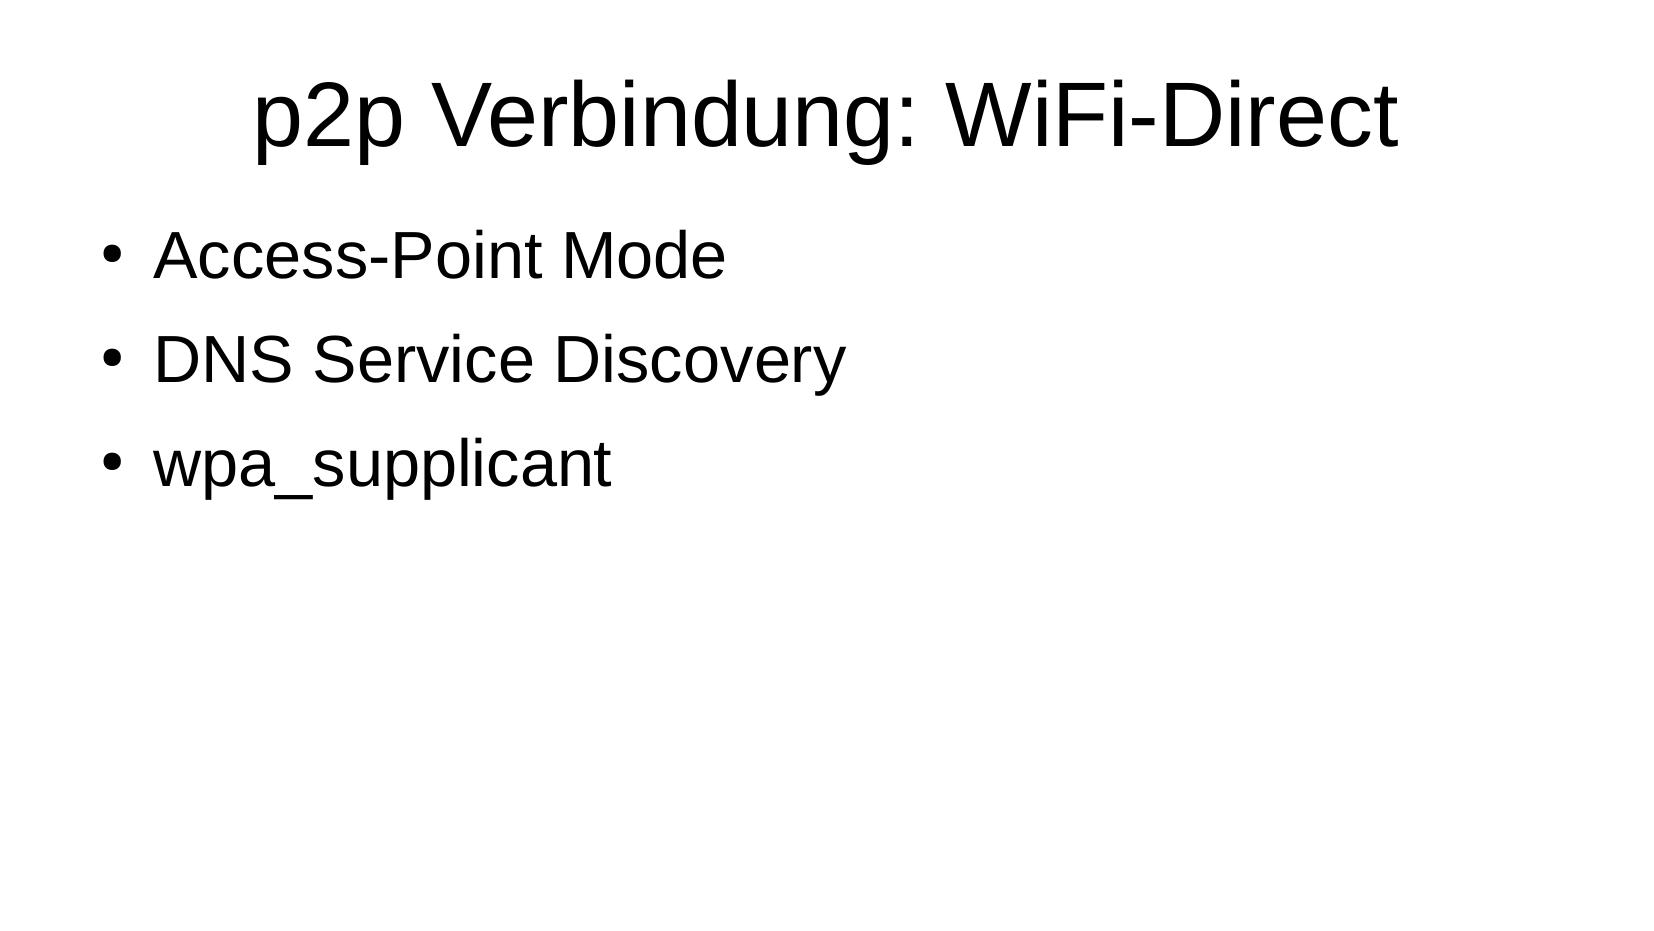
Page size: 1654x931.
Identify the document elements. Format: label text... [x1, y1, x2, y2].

list Access-Point Mode DNS Service Discovery wpa_supplicant [82, 217, 1571, 758]
title p2p Verbindung: WiFi-Direct [82, 37, 1571, 193]
